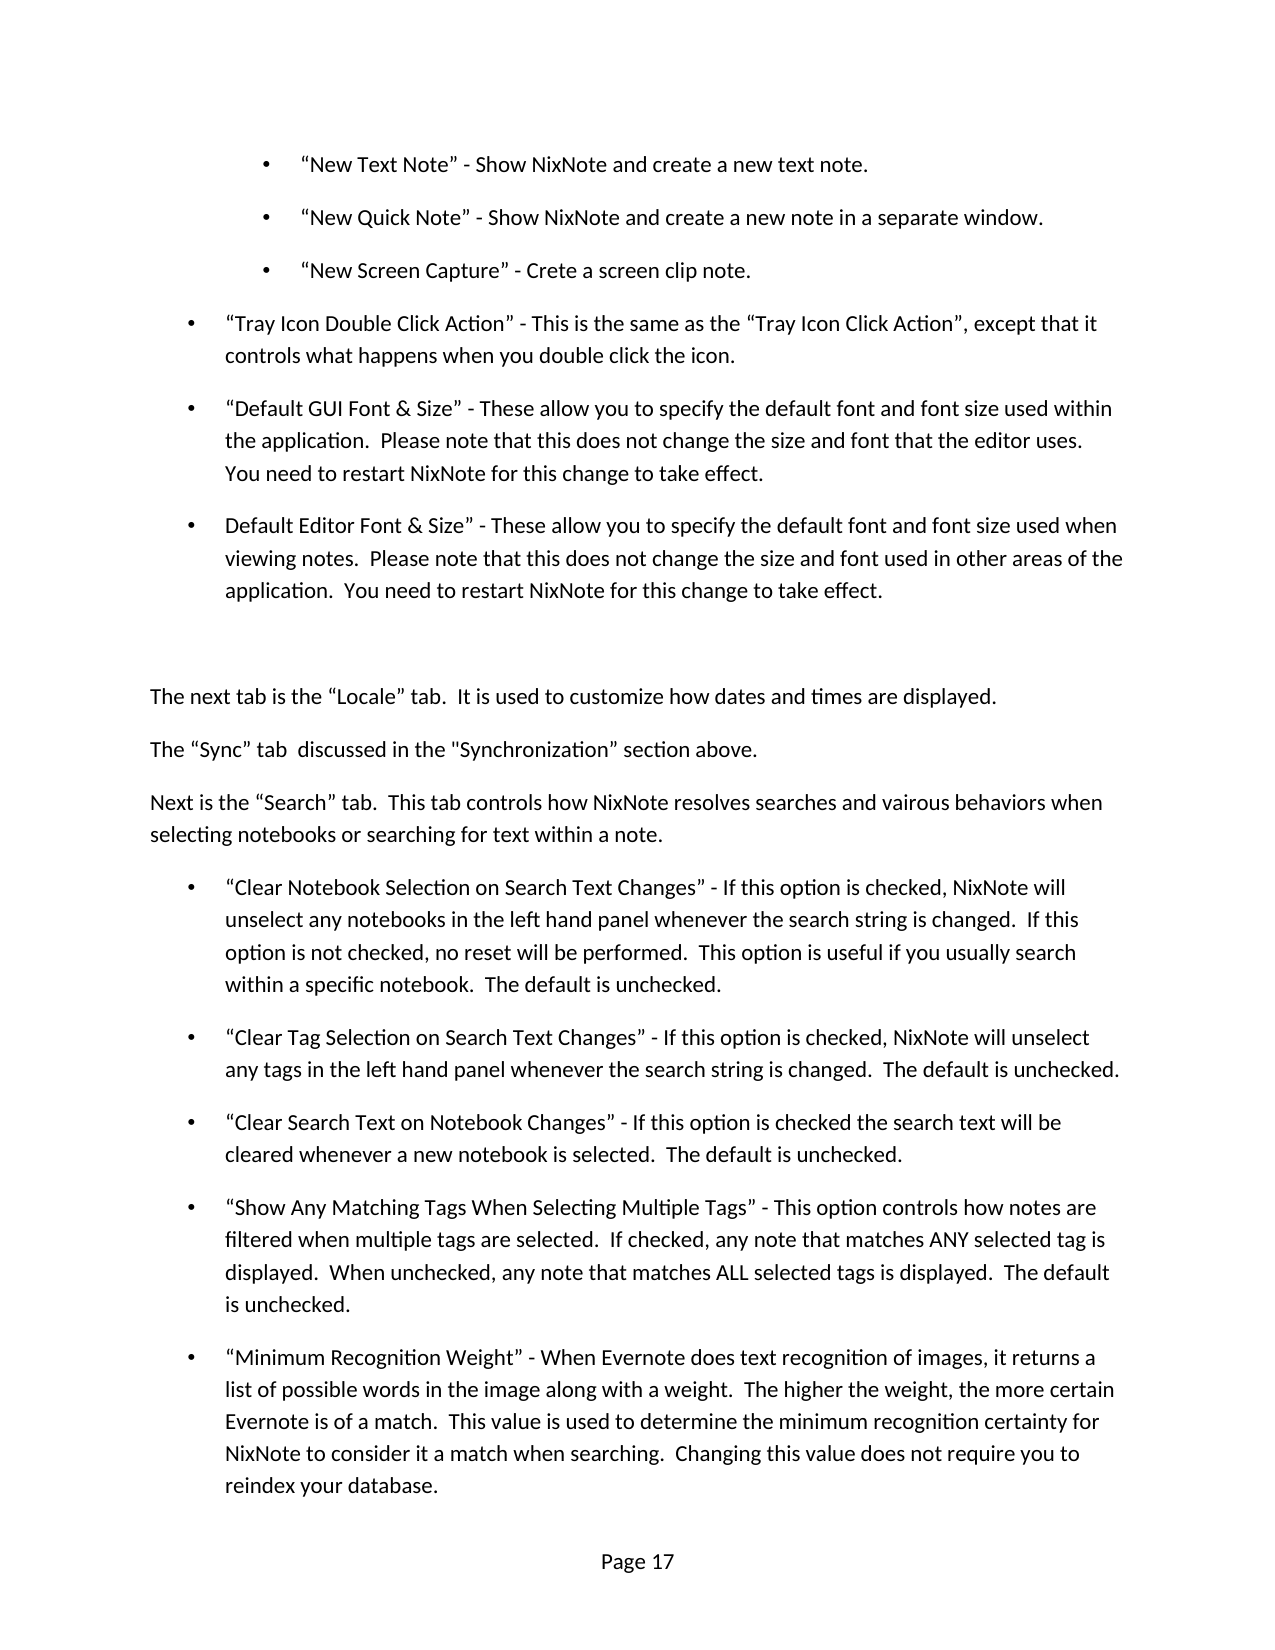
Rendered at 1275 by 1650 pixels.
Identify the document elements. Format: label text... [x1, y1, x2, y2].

text Next is the “Search” tab. This tab controls how NixNote resolves searches and vairous behaviors when selecting notebooks or searching for text within a note. [150, 788, 1125, 848]
list “Tray Icon Double Click Action” - This is the same as the “Tray Icon Click Action”, except that it controls what happens when you double click the icon. [187, 309, 1125, 369]
list “Clear Notebook Selection on Search Text Changes” - If this option is checked, NixNote will unselect any notebooks in the left hand panel whenever the search string is changed. If this option is not checked, no reset will be performed. This option is useful if you usually search within a specific notebook. The default is unchecked. [187, 873, 1125, 998]
list “New Text Note” - Show NixNote and create a new text note. [262, 150, 1125, 178]
list “Minimum Recognition Weight” - When Evernote does text recognition of images, it returns a list of possible words in the image along with a weight. The higher the weight, the more certain Evernote is of a match. This value is used to determine the minimum recognition certainty for NixNote to consider it a match when searching. Changing this value does not require you to reindex your database. [187, 1343, 1125, 1500]
list “New Screen Capture” - Crete a screen clip note. [262, 256, 1125, 284]
list Default Editor Font & Size” - These allow you to specify the default font and font size used when viewing notes. Please note that this does not change the size and font used in other areas of the application. You need to restart NixNote for this change to take effect. [187, 512, 1125, 604]
list “Show Any Matching Tags When Selecting Multiple Tags” - This option controls how notes are filtered when multiple tags are selected. If checked, any note that matches ANY selected tag is displayed. When unchecked, any note that matches ALL selected tags is displayed. The default is unchecked. [187, 1193, 1125, 1318]
list “New Quick Note” - Show NixNote and create a new note in a separate window. [262, 203, 1125, 231]
list “Clear Search Text on Notebook Changes” - If this option is checked the search text will be cleared whenever a new notebook is selected. The default is unchecked. [187, 1108, 1125, 1168]
list “Default GUI Font & Size” - These allow you to specify the default font and font size used within the application. Please note that this does not change the size and font that the editor uses. You need to restart NixNote for this change to take effect. [187, 394, 1125, 487]
text The next tab is the “Locale” tab. It is used to customize how dates and times are displayed. [150, 682, 1125, 710]
list “Clear Tag Selection on Search Text Changes” - If this option is checked, NixNote will unselect any tags in the left hand panel whenever the search string is changed. The default is unchecked. [187, 1023, 1125, 1083]
text The “Sync” tab discussed in the "Synchronization” section above. [150, 735, 1125, 763]
